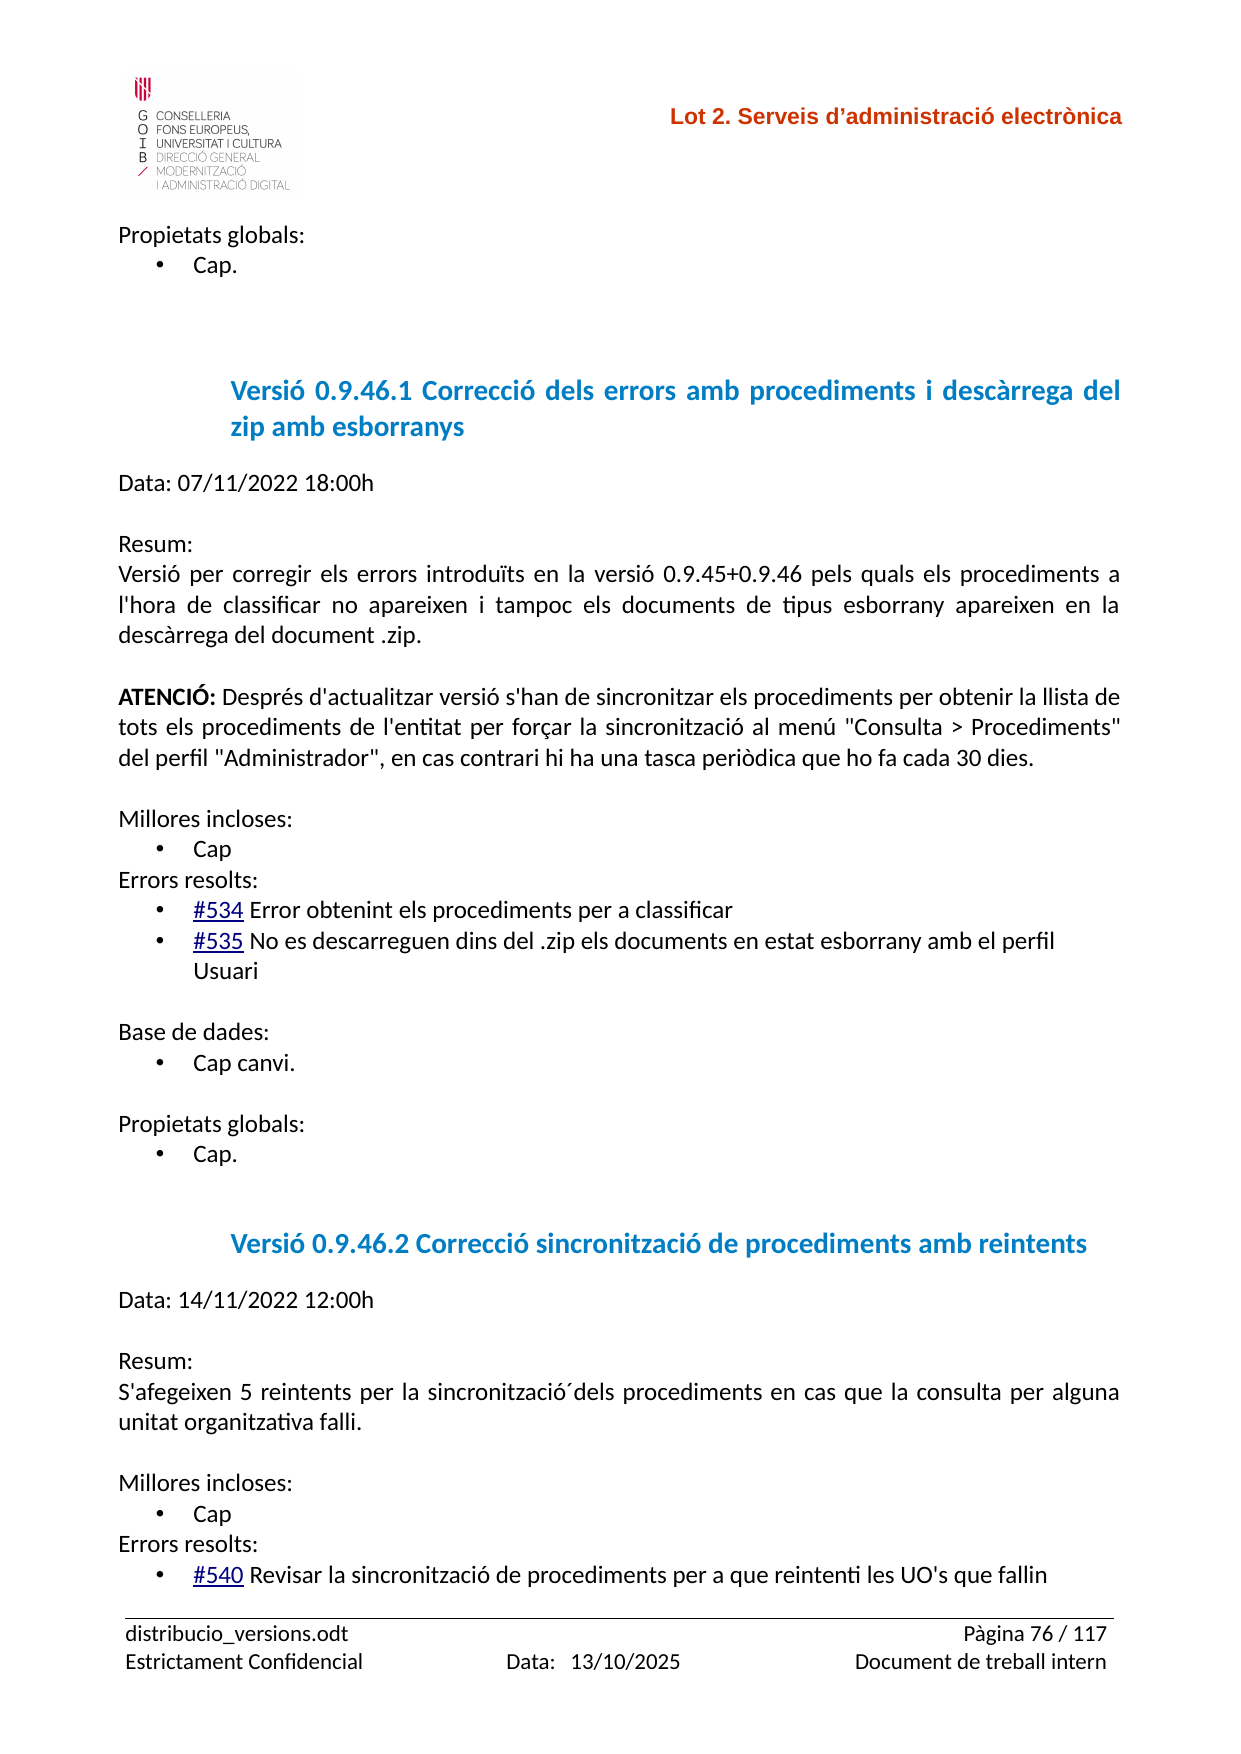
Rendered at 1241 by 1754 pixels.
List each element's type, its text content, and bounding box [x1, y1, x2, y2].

text ATENCIÓ: Després d'actualitzar versió s'han de sincronitzar els procediments per obtenir la llista de tots els procediments de l'entitat per forçar la sincronització al menú "Consulta > Procediments" del perfil "Administrador", en cas contrari hi ha una tasca periòdica que ho fa cada 30 dies. [118, 681, 1122, 772]
text Versió per corregir els errors introduïts en la versió 0.9.45+0.9.46 pels quals els procediments a l'hora de classificar no apareixen i tampoc els documents de tipus esborrany apareixen en la descàrrega del document .zip. [118, 558, 1122, 650]
subtitle Versió 0.9.46.2 Correcció sincronització de procediments amb reintents [153, 1225, 1122, 1261]
list #540 Revisar la sincronització de procediments per a que reintenti les UO's que fallin [156, 1559, 1122, 1590]
list Cap. [156, 1138, 1122, 1169]
list #534 Error obtenint els procediments per a classificar [156, 894, 1122, 925]
text Millores incloses: [118, 803, 1122, 833]
text Data: 14/11/2022 12:00h [118, 1284, 1122, 1315]
list Cap [156, 1498, 1122, 1529]
text Propietats globals: [118, 219, 1122, 250]
list #535 No es descarreguen dins del .zip els documents en estat esborrany amb el perfil Usuari [156, 925, 1122, 986]
list Cap. [156, 250, 1122, 280]
text Errors resolts: [118, 864, 1122, 894]
subtitle Versió 0.9.46.1 Correcció dels errors amb procediments i descàrrega del zip amb esborranys [153, 372, 1122, 443]
text Data: 07/11/2022 18:00h [118, 467, 1122, 497]
text Resum: [118, 1346, 1122, 1376]
text S'afegeixen 5 reintents per la sincronització´dels procediments en cas que la consulta per alguna unitat organitzativa falli. [118, 1376, 1122, 1437]
text Resum: [118, 528, 1122, 558]
list Cap [156, 833, 1122, 864]
text Millores incloses: [118, 1468, 1122, 1498]
text Base de dades: [118, 1016, 1122, 1047]
picture [126, 70, 299, 197]
list Cap canvi. [156, 1047, 1122, 1077]
text Propietats globals: [118, 1108, 1122, 1138]
text Errors resolts: [118, 1529, 1122, 1559]
